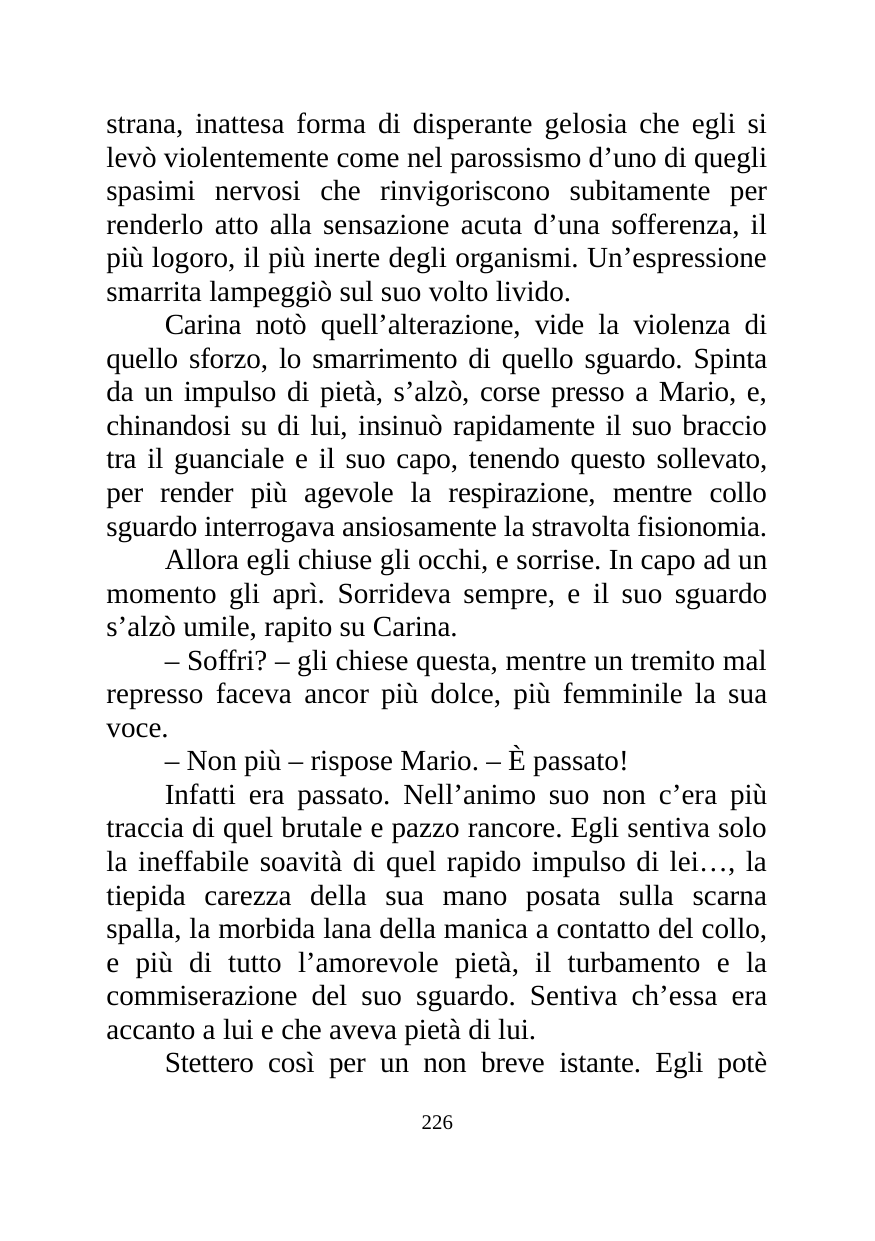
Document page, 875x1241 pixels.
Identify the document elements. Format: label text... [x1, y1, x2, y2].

text strana, inattesa forma di disperante gelosia che egli si levò violentemente come nel parossismo d’uno di quegli spasimi nervosi che rinvigoriscono subitamente per renderlo atto alla sensazione acuta d’una sofferenza, il più logoro, il più inerte degli organismi. Un’espressione smarrita lampeggiò sul suo volto livido. [106, 106, 768, 307]
text – Soffri? – gli chiese questa, mentre un tremito mal represso faceva ancor più dolce, più femminile la sua voce. [106, 643, 768, 743]
text Allora egli chiuse gli occhi, e sorrise. In capo ad un momento gli aprì. Sorrideva sempre, e il suo sguardo s’alzò umile, rapito su Carina. [106, 542, 768, 643]
text Infatti era passato. Nell’animo suo non c’era più traccia di quel brutale e pazzo rancore. Egli sentiva solo la ineffabile soavità di quel rapido impulso di lei…, la tiepida carezza della sua mano posata sulla scarna spalla, la morbida lana della manica a contatto del collo, e più di tutto l’amorevole pietà, il turbamento e la commiserazione del suo sguardo. Sentiva ch’essa era accanto a lui e che aveva pietà di lui. [106, 777, 768, 1045]
text Stettero così per un non breve istante. Egli potè [106, 1045, 768, 1079]
text – Non più – rispose Mario. – È passato! [106, 743, 768, 777]
text Carina notò quell’alterazione, vide la violenza di quello sforzo, lo smarrimento di quello sguardo. Spinta da un impulso di pietà, s’alzò, corse presso a Mario, e, chinandosi su di lui, insinuò rapidamente il suo braccio tra il guanciale e il suo capo, tenendo questo sollevato, per render più agevole la respirazione, mentre collo sguardo interrogava ansiosamente la stravolta fisionomia. [106, 307, 768, 542]
